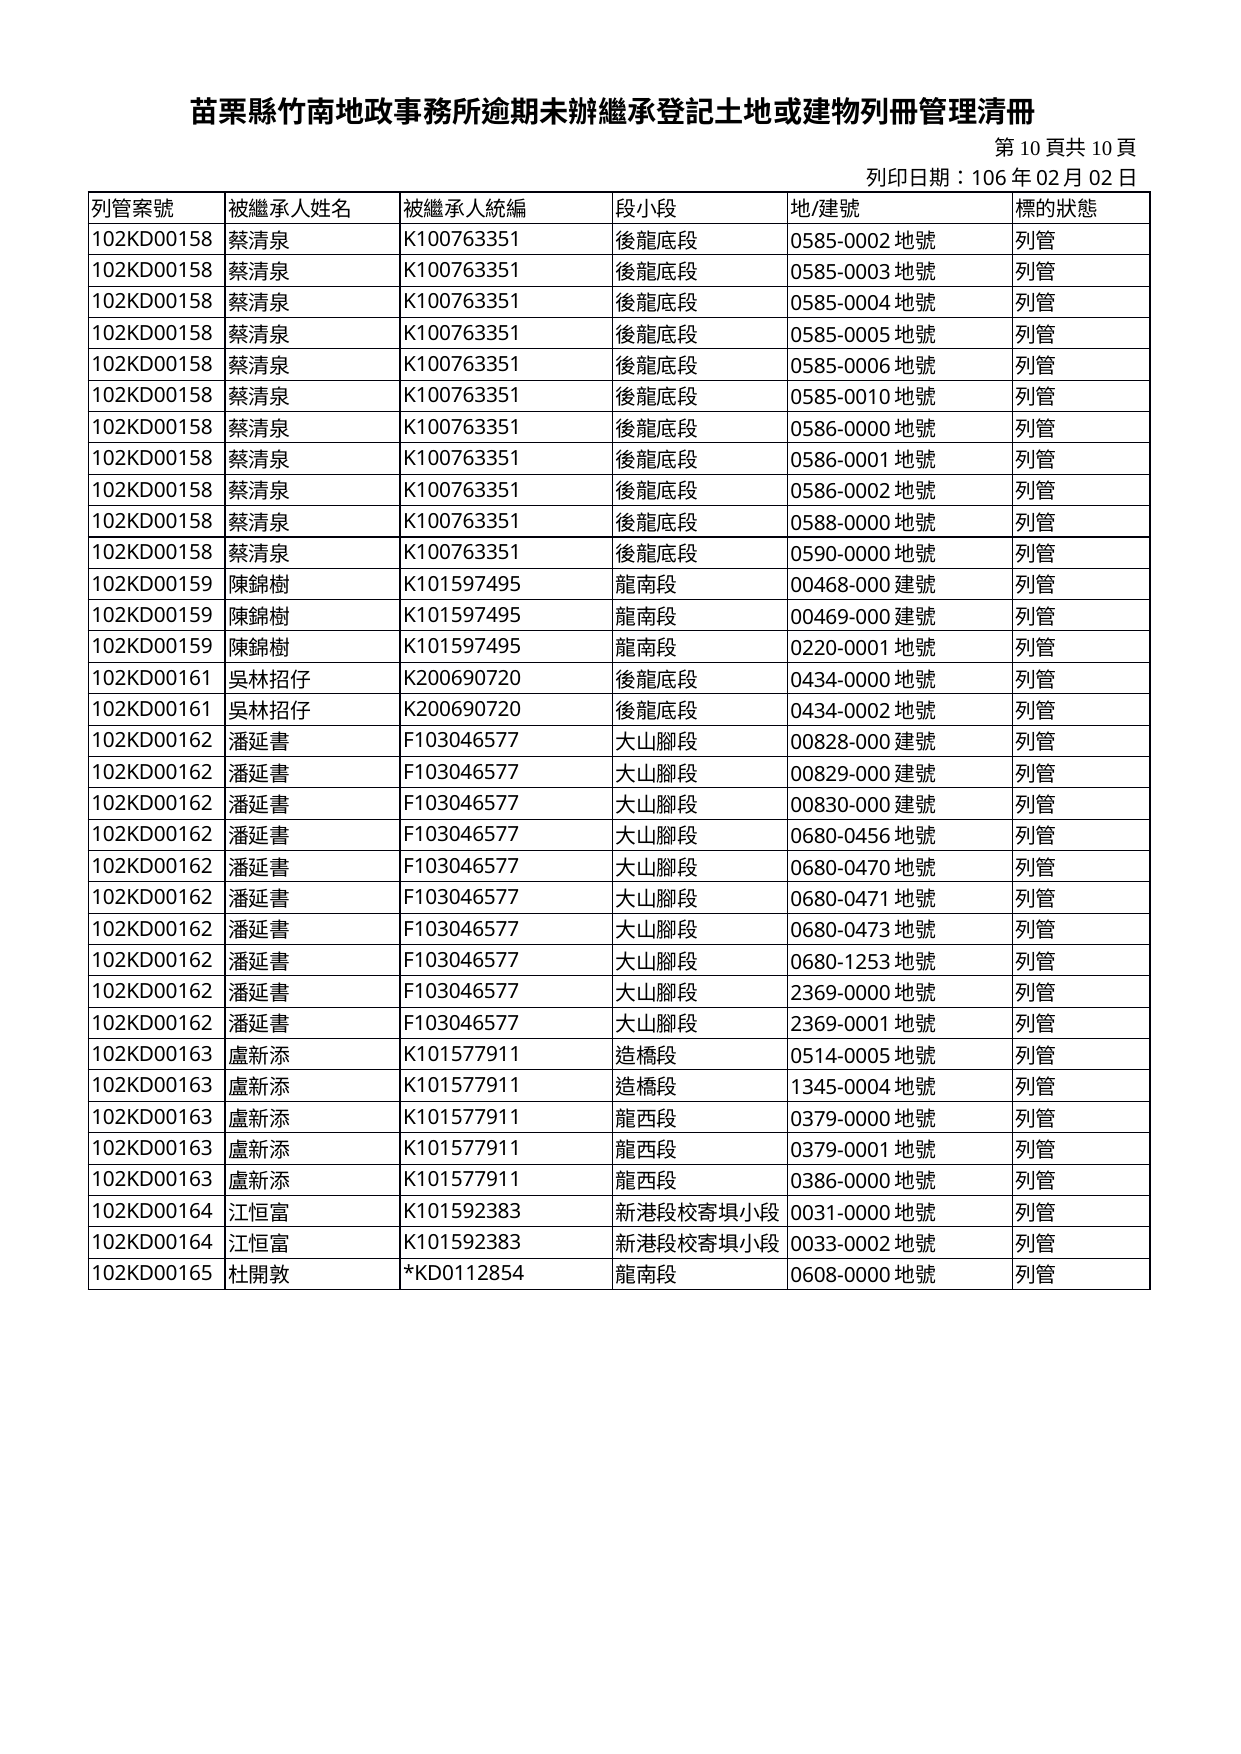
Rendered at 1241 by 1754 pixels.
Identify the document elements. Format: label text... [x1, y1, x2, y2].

table_cell 0586-0000地號 [788, 412, 1012, 442]
table_header 段小段 [613, 193, 787, 223]
table_cell F103046577 [401, 757, 612, 787]
table_cell K100763351 [401, 381, 612, 411]
table_cell 陳錦樹 [226, 600, 399, 630]
table_cell 0434-0002地號 [788, 694, 1012, 724]
table_cell 列管 [1013, 694, 1149, 724]
table_cell 蔡清泉 [226, 412, 399, 442]
table_cell 0680-0473地號 [788, 914, 1012, 944]
table_cell 00829-000建號 [788, 757, 1012, 787]
table_cell 造橋段 [613, 1039, 787, 1069]
table_cell F103046577 [401, 820, 612, 850]
table_cell 1345-0004地號 [788, 1070, 1012, 1101]
table_header 被繼承人姓名 [226, 193, 399, 223]
table_cell 列管 [1013, 726, 1149, 756]
table_cell K100763351 [401, 506, 612, 536]
table_cell 列管 [1013, 538, 1149, 568]
table_cell 龍西段 [613, 1102, 787, 1132]
table_cell 102KD00158 [89, 412, 224, 442]
table_cell 102KD00162 [89, 976, 224, 1007]
table_cell 0680-0471地號 [788, 882, 1012, 913]
table_cell 潘延書 [226, 945, 399, 975]
table_cell K200690720 [401, 663, 612, 693]
table_cell 蔡清泉 [226, 381, 399, 411]
table_cell 新港段校寄埧小段 [613, 1227, 787, 1257]
table_header 列管案號 [89, 193, 224, 223]
table_cell 列管 [1013, 600, 1149, 630]
table_cell 0220-0001地號 [788, 631, 1012, 662]
table_cell 造橋段 [613, 1070, 787, 1101]
table_cell 後龍底段 [613, 694, 787, 724]
table_cell 列管 [1013, 287, 1149, 317]
table_cell 潘延書 [226, 976, 399, 1007]
table_cell 102KD00164 [89, 1227, 224, 1257]
table_cell 列管 [1013, 976, 1149, 1007]
table_cell 新港段校寄埧小段 [613, 1196, 787, 1226]
table_cell 列管 [1013, 1039, 1149, 1069]
table_cell 後龍底段 [613, 538, 787, 568]
table_cell 潘延書 [226, 914, 399, 944]
table_cell 蔡清泉 [226, 506, 399, 536]
table_cell 盧新添 [226, 1102, 399, 1132]
table_cell 102KD00164 [89, 1196, 224, 1226]
table_cell 列管 [1013, 255, 1149, 286]
table_cell 盧新添 [226, 1165, 399, 1195]
table_header 被繼承人統編 [401, 193, 612, 223]
table_cell 0585-0004地號 [788, 287, 1012, 317]
table_cell F103046577 [401, 976, 612, 1007]
table_cell 0434-0000地號 [788, 663, 1012, 693]
table_cell K100763351 [401, 443, 612, 474]
table_cell 列管 [1013, 1259, 1149, 1289]
table_cell 0379-0001地號 [788, 1133, 1012, 1163]
table_cell 0379-0000地號 [788, 1102, 1012, 1132]
table_cell 後龍底段 [613, 318, 787, 348]
table_cell 潘延書 [226, 788, 399, 818]
table_cell K101592383 [401, 1196, 612, 1226]
table_cell F103046577 [401, 945, 612, 975]
table_cell 蔡清泉 [226, 287, 399, 317]
table_cell 列管 [1013, 1102, 1149, 1132]
table_cell 後龍底段 [613, 287, 787, 317]
table_cell 列管 [1013, 569, 1149, 599]
table_cell 列管 [1013, 1008, 1149, 1038]
table_cell K100763351 [401, 318, 612, 348]
table_cell F103046577 [401, 882, 612, 913]
table_cell 盧新添 [226, 1039, 399, 1069]
table_cell F103046577 [401, 1008, 612, 1038]
table_cell 列管 [1013, 412, 1149, 442]
table_cell F103046577 [401, 726, 612, 756]
table_cell 龍南段 [613, 600, 787, 630]
table_cell 0680-1253地號 [788, 945, 1012, 975]
table_cell 潘延書 [226, 820, 399, 850]
table_cell 大山腳段 [613, 1008, 787, 1038]
table_cell 00469-000建號 [788, 600, 1012, 630]
table_cell 大山腳段 [613, 914, 787, 944]
table_cell 列管 [1013, 914, 1149, 944]
table_cell 102KD00158 [89, 538, 224, 568]
table_cell 102KD00158 [89, 506, 224, 536]
table_cell 後龍底段 [613, 663, 787, 693]
table_cell 0585-0010地號 [788, 381, 1012, 411]
table_cell 102KD00162 [89, 820, 224, 850]
table_cell 潘延書 [226, 1008, 399, 1038]
table_cell 102KD00162 [89, 914, 224, 944]
table_cell 0585-0003地號 [788, 255, 1012, 286]
table_cell K101577911 [401, 1070, 612, 1101]
table_cell 大山腳段 [613, 726, 787, 756]
table_header 地/建號 [788, 193, 1012, 223]
table_cell K100763351 [401, 287, 612, 317]
table_cell 102KD00162 [89, 1008, 224, 1038]
table_cell 列管 [1013, 1133, 1149, 1163]
table_cell F103046577 [401, 914, 612, 944]
table_cell 蔡清泉 [226, 443, 399, 474]
table_cell 潘延書 [226, 851, 399, 881]
table_cell 列管 [1013, 851, 1149, 881]
table_cell 列管 [1013, 1196, 1149, 1226]
table_cell 吳林招仔 [226, 663, 399, 693]
table_cell 大山腳段 [613, 820, 787, 850]
table_cell 大山腳段 [613, 976, 787, 1007]
table_cell 盧新添 [226, 1133, 399, 1163]
table_cell 0608-0000地號 [788, 1259, 1012, 1289]
table_cell 龍西段 [613, 1165, 787, 1195]
table_cell 江恒富 [226, 1196, 399, 1226]
table_cell 大山腳段 [613, 882, 787, 913]
table_cell 列管 [1013, 757, 1149, 787]
table_cell 102KD00162 [89, 788, 224, 818]
table_cell 102KD00158 [89, 255, 224, 286]
table_cell 102KD00163 [89, 1165, 224, 1195]
table_cell 2369-0001地號 [788, 1008, 1012, 1038]
table_cell K101577911 [401, 1133, 612, 1163]
table_cell K100763351 [401, 349, 612, 379]
table_cell 102KD00159 [89, 600, 224, 630]
table_cell 蔡清泉 [226, 224, 399, 254]
table_cell 102KD00161 [89, 694, 224, 724]
table_cell 龍南段 [613, 569, 787, 599]
table_cell 102KD00162 [89, 945, 224, 975]
table_cell 潘延書 [226, 882, 399, 913]
table_cell K100763351 [401, 255, 612, 286]
table_cell 大山腳段 [613, 851, 787, 881]
table_cell 00830-000建號 [788, 788, 1012, 818]
table_cell 0680-0470地號 [788, 851, 1012, 881]
table_cell 0585-0005地號 [788, 318, 1012, 348]
table_cell 潘延書 [226, 726, 399, 756]
table_cell 102KD00158 [89, 381, 224, 411]
table_cell 102KD00162 [89, 851, 224, 881]
table_cell 102KD00162 [89, 726, 224, 756]
table_cell 列管 [1013, 631, 1149, 662]
table_cell 0588-0000地號 [788, 506, 1012, 536]
table_cell 後龍底段 [613, 475, 787, 505]
table_cell 0590-0000地號 [788, 538, 1012, 568]
table_header 標的狀態 [1013, 193, 1149, 223]
table_cell F103046577 [401, 851, 612, 881]
table_cell K200690720 [401, 694, 612, 724]
table_cell 列管 [1013, 1165, 1149, 1195]
table_cell 列管 [1013, 882, 1149, 913]
table_cell 102KD00161 [89, 663, 224, 693]
table_cell *KD0112854 [401, 1259, 612, 1289]
table_cell 列管 [1013, 663, 1149, 693]
table_cell 102KD00163 [89, 1070, 224, 1101]
table_cell 102KD00159 [89, 631, 224, 662]
table_cell 0585-0002地號 [788, 224, 1012, 254]
table_cell 杜開敦 [226, 1259, 399, 1289]
table_cell 列管 [1013, 788, 1149, 818]
table_cell 0033-0002地號 [788, 1227, 1012, 1257]
table_cell K101577911 [401, 1165, 612, 1195]
table_cell 潘延書 [226, 757, 399, 787]
table_cell 0586-0002地號 [788, 475, 1012, 505]
table_cell 大山腳段 [613, 788, 787, 818]
table_cell 大山腳段 [613, 945, 787, 975]
table_cell K100763351 [401, 538, 612, 568]
table_cell 列管 [1013, 349, 1149, 379]
table_cell 蔡清泉 [226, 318, 399, 348]
table_cell 蔡清泉 [226, 475, 399, 505]
table_cell K101597495 [401, 600, 612, 630]
table_cell 龍南段 [613, 1259, 787, 1289]
table_cell 蔡清泉 [226, 349, 399, 379]
table_cell 列管 [1013, 945, 1149, 975]
table_cell 後龍底段 [613, 349, 787, 379]
table_cell 列管 [1013, 224, 1149, 254]
table_cell 後龍底段 [613, 255, 787, 286]
table_cell K100763351 [401, 475, 612, 505]
table_cell 102KD00158 [89, 224, 224, 254]
table_cell K101592383 [401, 1227, 612, 1257]
table_cell 龍西段 [613, 1133, 787, 1163]
table_cell K100763351 [401, 412, 612, 442]
table_cell K100763351 [401, 224, 612, 254]
table_cell 102KD00159 [89, 569, 224, 599]
table_cell K101577911 [401, 1039, 612, 1069]
table_cell 後龍底段 [613, 381, 787, 411]
table_cell 陳錦樹 [226, 569, 399, 599]
table_cell 後龍底段 [613, 412, 787, 442]
table_cell 列管 [1013, 381, 1149, 411]
table_cell 102KD00158 [89, 287, 224, 317]
table_cell 102KD00158 [89, 318, 224, 348]
table_cell 江恒富 [226, 1227, 399, 1257]
table_cell 後龍底段 [613, 506, 787, 536]
table_cell 0680-0456地號 [788, 820, 1012, 850]
table_cell 102KD00158 [89, 349, 224, 379]
table_cell 龍南段 [613, 631, 787, 662]
table_cell 0585-0006地號 [788, 349, 1012, 379]
table_cell 102KD00165 [89, 1259, 224, 1289]
table_cell 列管 [1013, 318, 1149, 348]
table_cell F103046577 [401, 788, 612, 818]
table_cell 0386-0000地號 [788, 1165, 1012, 1195]
table_cell 列管 [1013, 506, 1149, 536]
table_cell 蔡清泉 [226, 538, 399, 568]
table_cell 列管 [1013, 1227, 1149, 1257]
table_cell 0514-0005地號 [788, 1039, 1012, 1069]
table_cell 0031-0000地號 [788, 1196, 1012, 1226]
table_cell K101597495 [401, 569, 612, 599]
table_cell 102KD00162 [89, 882, 224, 913]
table_cell 2369-0000地號 [788, 976, 1012, 1007]
table_cell 列管 [1013, 820, 1149, 850]
table_cell K101577911 [401, 1102, 612, 1132]
table_cell 盧新添 [226, 1070, 399, 1101]
table_cell 102KD00163 [89, 1102, 224, 1132]
table_cell 102KD00158 [89, 475, 224, 505]
table_cell 00468-000建號 [788, 569, 1012, 599]
table_cell 102KD00163 [89, 1039, 224, 1069]
table_cell 0586-0001地號 [788, 443, 1012, 474]
table_cell 102KD00162 [89, 757, 224, 787]
table_cell K101597495 [401, 631, 612, 662]
table_cell 列管 [1013, 1070, 1149, 1101]
table_cell 蔡清泉 [226, 255, 399, 286]
table_cell 列管 [1013, 475, 1149, 505]
table_cell 00828-000建號 [788, 726, 1012, 756]
table_cell 後龍底段 [613, 443, 787, 474]
table_cell 102KD00158 [89, 443, 224, 474]
table_cell 後龍底段 [613, 224, 787, 254]
table_cell 吳林招仔 [226, 694, 399, 724]
table_cell 陳錦樹 [226, 631, 399, 662]
table_cell 列管 [1013, 443, 1149, 474]
table_cell 大山腳段 [613, 757, 787, 787]
table_cell 102KD00163 [89, 1133, 224, 1163]
